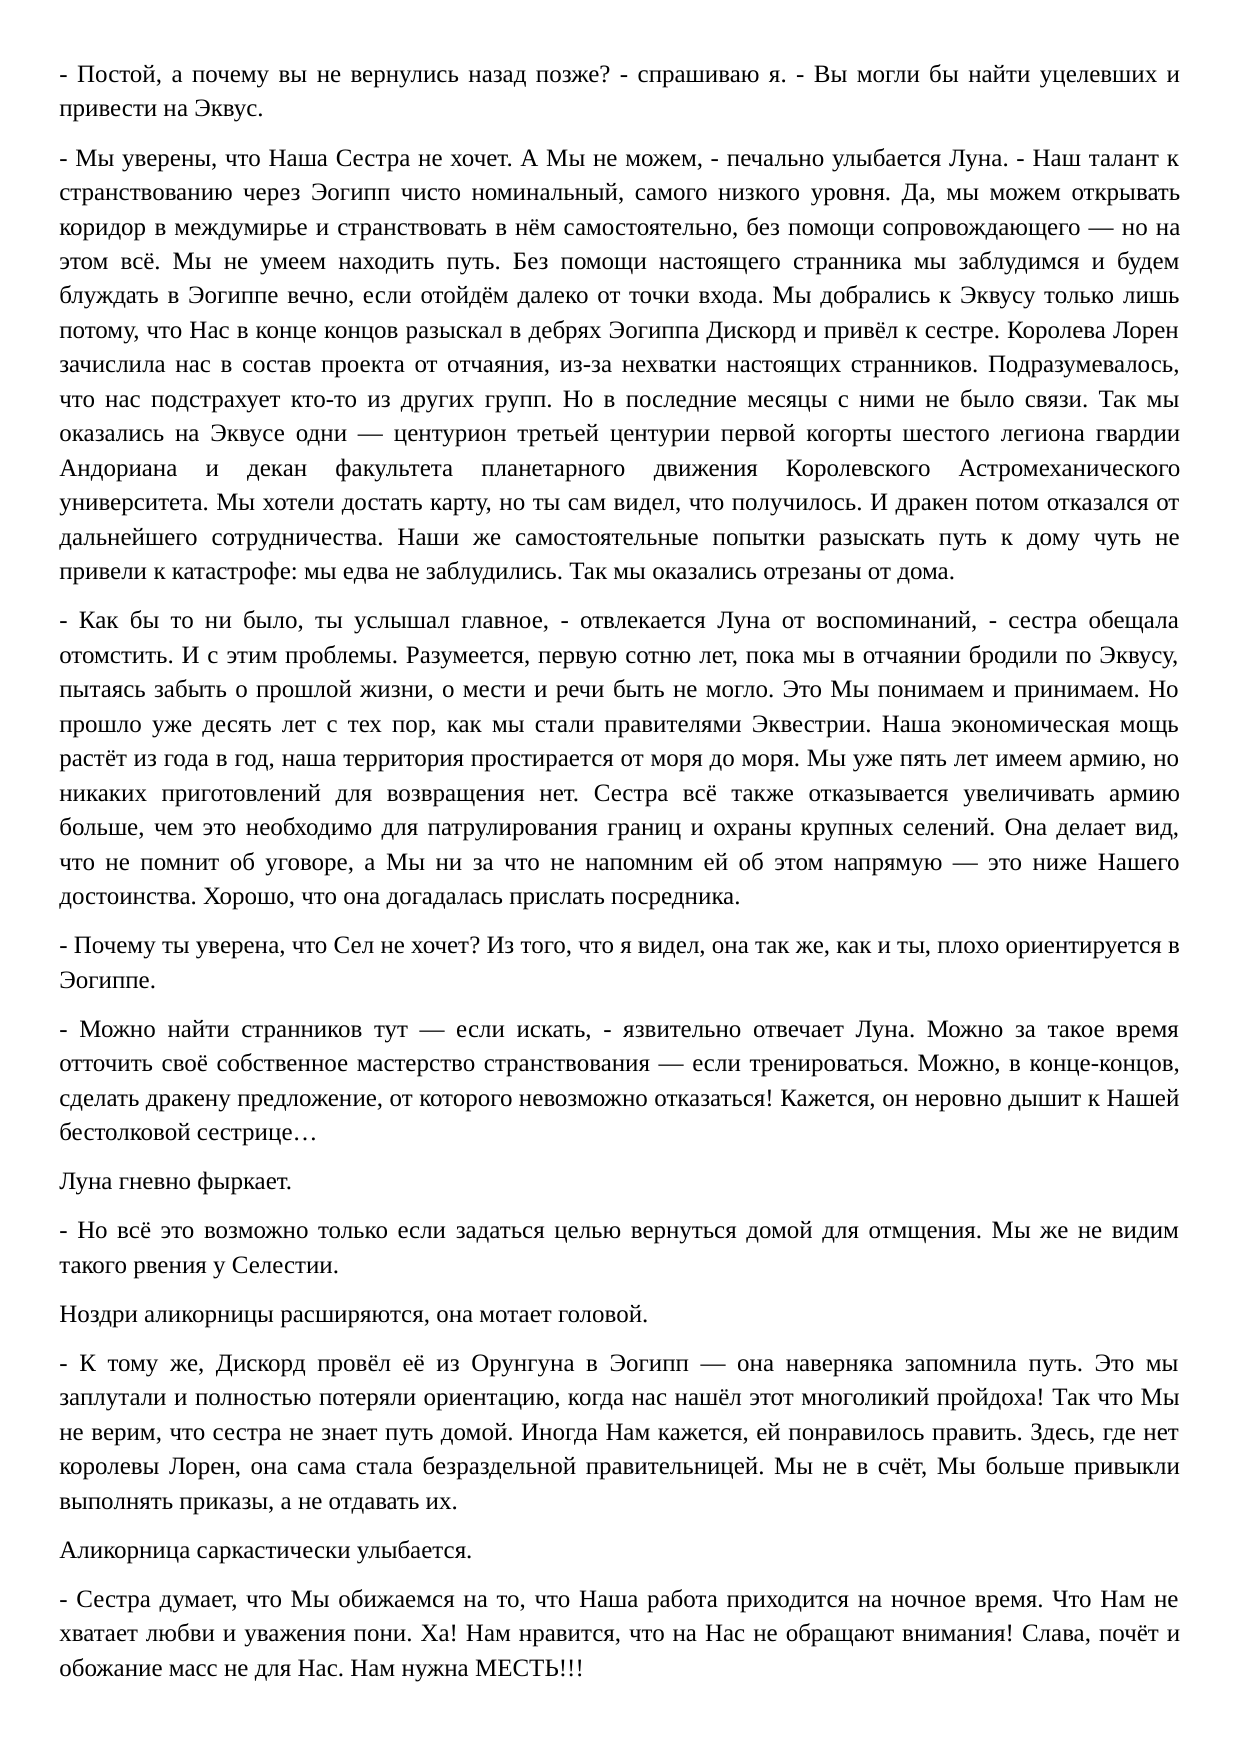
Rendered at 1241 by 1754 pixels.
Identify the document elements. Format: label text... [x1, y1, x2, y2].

text - Постой, а почему вы не вернулись назад позже? - спрашиваю я. - Вы могли бы найти уцелевших и привести на Эквус. [59, 59, 1181, 122]
text Аликорница саркастически улыбается. [59, 1535, 1181, 1564]
text - К тому же, Дискорд провёл её из Орунгуна в Эогипп — она наверняка запомнила путь. Это мы заплутали и полностью потеряли ориентацию, когда нас нашёл этот многоликий пройдоха! Так что Мы не верим, что сестра не знает путь домой. Иногда Нам кажется, ей понравилось править. Здесь, где нет королевы Лорен, она сама стала безраздельной правительницей. Мы не в счёт, Мы больше привыкли выполнять приказы, а не отдавать их. [59, 1348, 1181, 1515]
text - Но всё это возможно только если задаться целью вернуться домой для отмщения. Мы же не видим такого рвения у Селестии. [59, 1215, 1181, 1279]
text Ноздри аликорницы расширяются, она мотает головой. [59, 1299, 1181, 1328]
text - Как бы то ни было, ты услышал главное, - отвлекается Луна от воспоминаний, - сестра обещала отомстить. И с этим проблемы. Разумеется, первую сотню лет, пока мы в отчаянии бродили по Эквусу, пытаясь забыть о прошлой жизни, о мести и речи быть не могло. Это Мы понимаем и принимаем. Но прошло уже десять лет с тех пор, как мы стали правителями Эквестрии. Наша экономическая мощь растёт из года в год, наша территория простирается от моря до моря. Мы уже пять лет имеем армию, но никаких приготовлений для возвращения нет. Сестра всё также отказывается увеличивать армию больше, чем это необходимо для патрулирования границ и охраны крупных селений. Она делает вид, что не помнит об уговоре, а Мы ни за что не напомним ей об этом напрямую — это ниже Нашего достоинства. Хорошо, что она догадалась прислать посредника. [59, 605, 1181, 910]
text - Мы уверены, что Наша Сестра не хочет. А Мы не можем, - печально улыбается Луна. - Наш талант к странствованию через Эогипп чисто номинальный, самого низкого уровня. Да, мы можем открывать коридор в междумирье и странствовать в нём самостоятельно, без помощи сопровождающего — но на этом всё. Мы не умеем находить путь. Без помощи настоящего странника мы заблудимся и будем блуждать в Эогиппе вечно, если отойдём далеко от точки входа. Мы добрались к Эквусу только лишь потому, что Нас в конце концов разыскал в дебрях Эогиппа Дискорд и привёл к сестре. Королева Лорен зачислила нас в состав проекта от отчаяния, из-за нехватки настоящих странников. Подразумевалось, что нас подстрахует кто-то из других групп. Но в последние месяцы с ними не было связи. Так мы оказались на Эквусе одни — центурион третьей центурии первой когорты шестого легиона гвардии Андориана и декан факультета планетарного движения Королевского Астромеханического университета. Мы хотели достать карту, но ты сам видел, что получилось. И дракен потом отказался от дальнейшего сотрудничества. Наши же самостоятельные попытки разыскать путь к дому чуть не привели к катастрофе: мы едва не заблудились. Так мы оказались отрезаны от дома. [59, 143, 1181, 585]
text - Почему ты уверена, что Сел не хочет? Из того, что я видел, она так же, как и ты, плохо ориентируется в Эогиппе. [59, 930, 1181, 993]
text - Можно найти странников тут — если искать, - язвительно отвечает Луна. Можно за такое время отточить своё собственное мастерство странствования — если тренироваться. Можно, в конце-концов, сделать дракену предложение, от которого невозможно отказаться! Кажется, он неровно дышит к Нашей бестолковой сестрице… [59, 1014, 1181, 1146]
text - Сестра думает, что Мы обижаемся на то, что Наша работа приходится на ночное время. Что Нам не хватает любви и уважения пони. Ха! Нам нравится, что на Нас не обращают внимания! Слава, почёт и обожание масс не для Нас. Нам нужна МЕСТЬ!!! [59, 1584, 1181, 1682]
text Луна гневно фыркает. [59, 1166, 1181, 1195]
